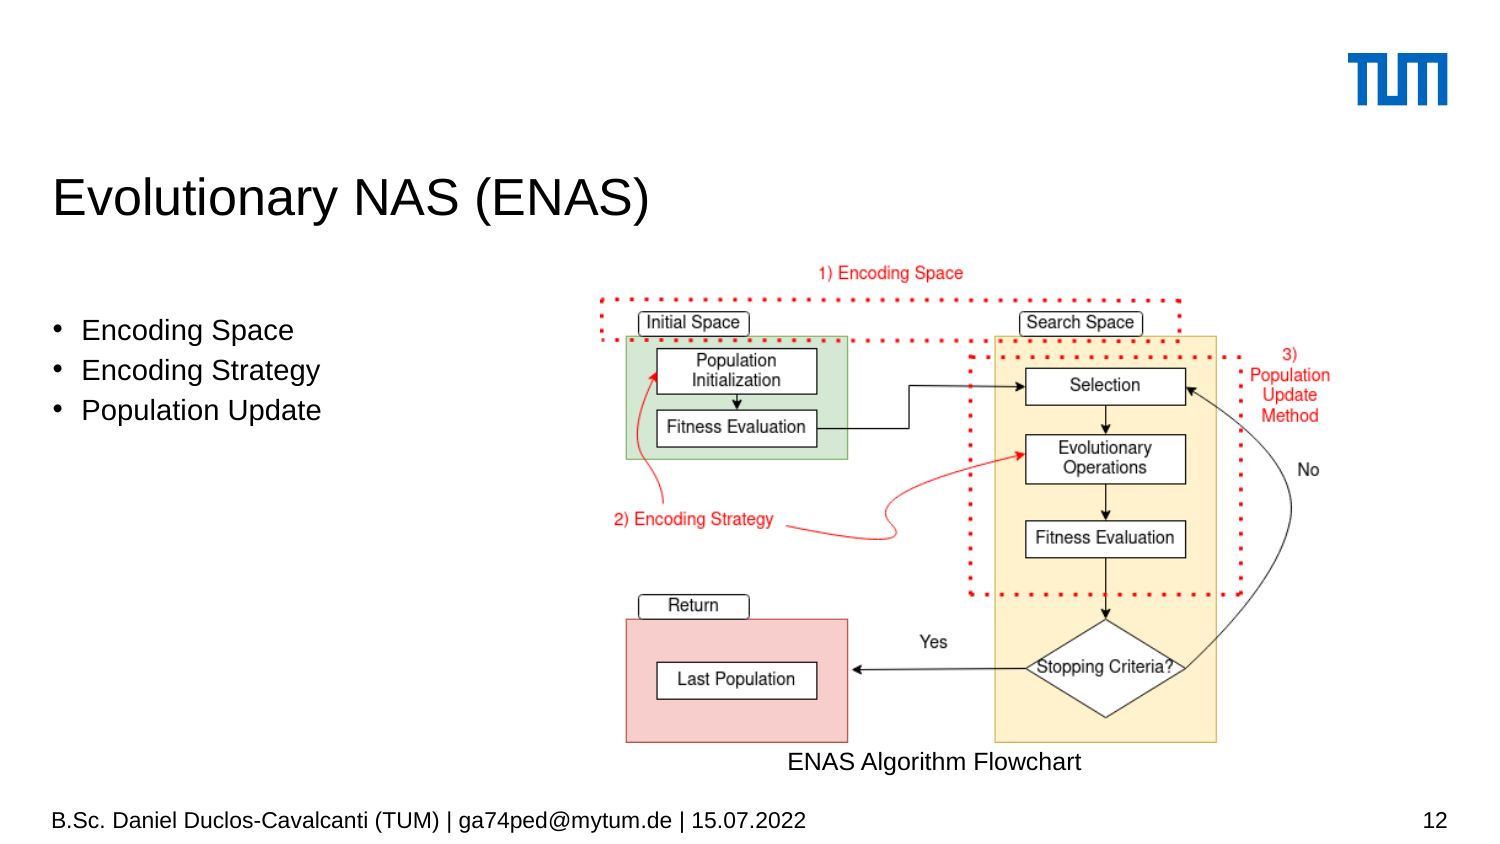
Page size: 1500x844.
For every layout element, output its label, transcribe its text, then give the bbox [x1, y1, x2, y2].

picture [600, 262, 1340, 743]
title Evolutionary NAS (ENAS) [52, 159, 1449, 227]
slide_number [1112, 796, 1448, 842]
footer B.Sc. Daniel Duclos-Cavalcanti (TUM) | ga74ped@mytum.de | 15.07.2022 [51, 796, 1112, 842]
list ENAS Algorithm Flowchart [758, 706, 1181, 832]
list Encoding Space Encoding Strategy Population Update [52, 271, 451, 780]
